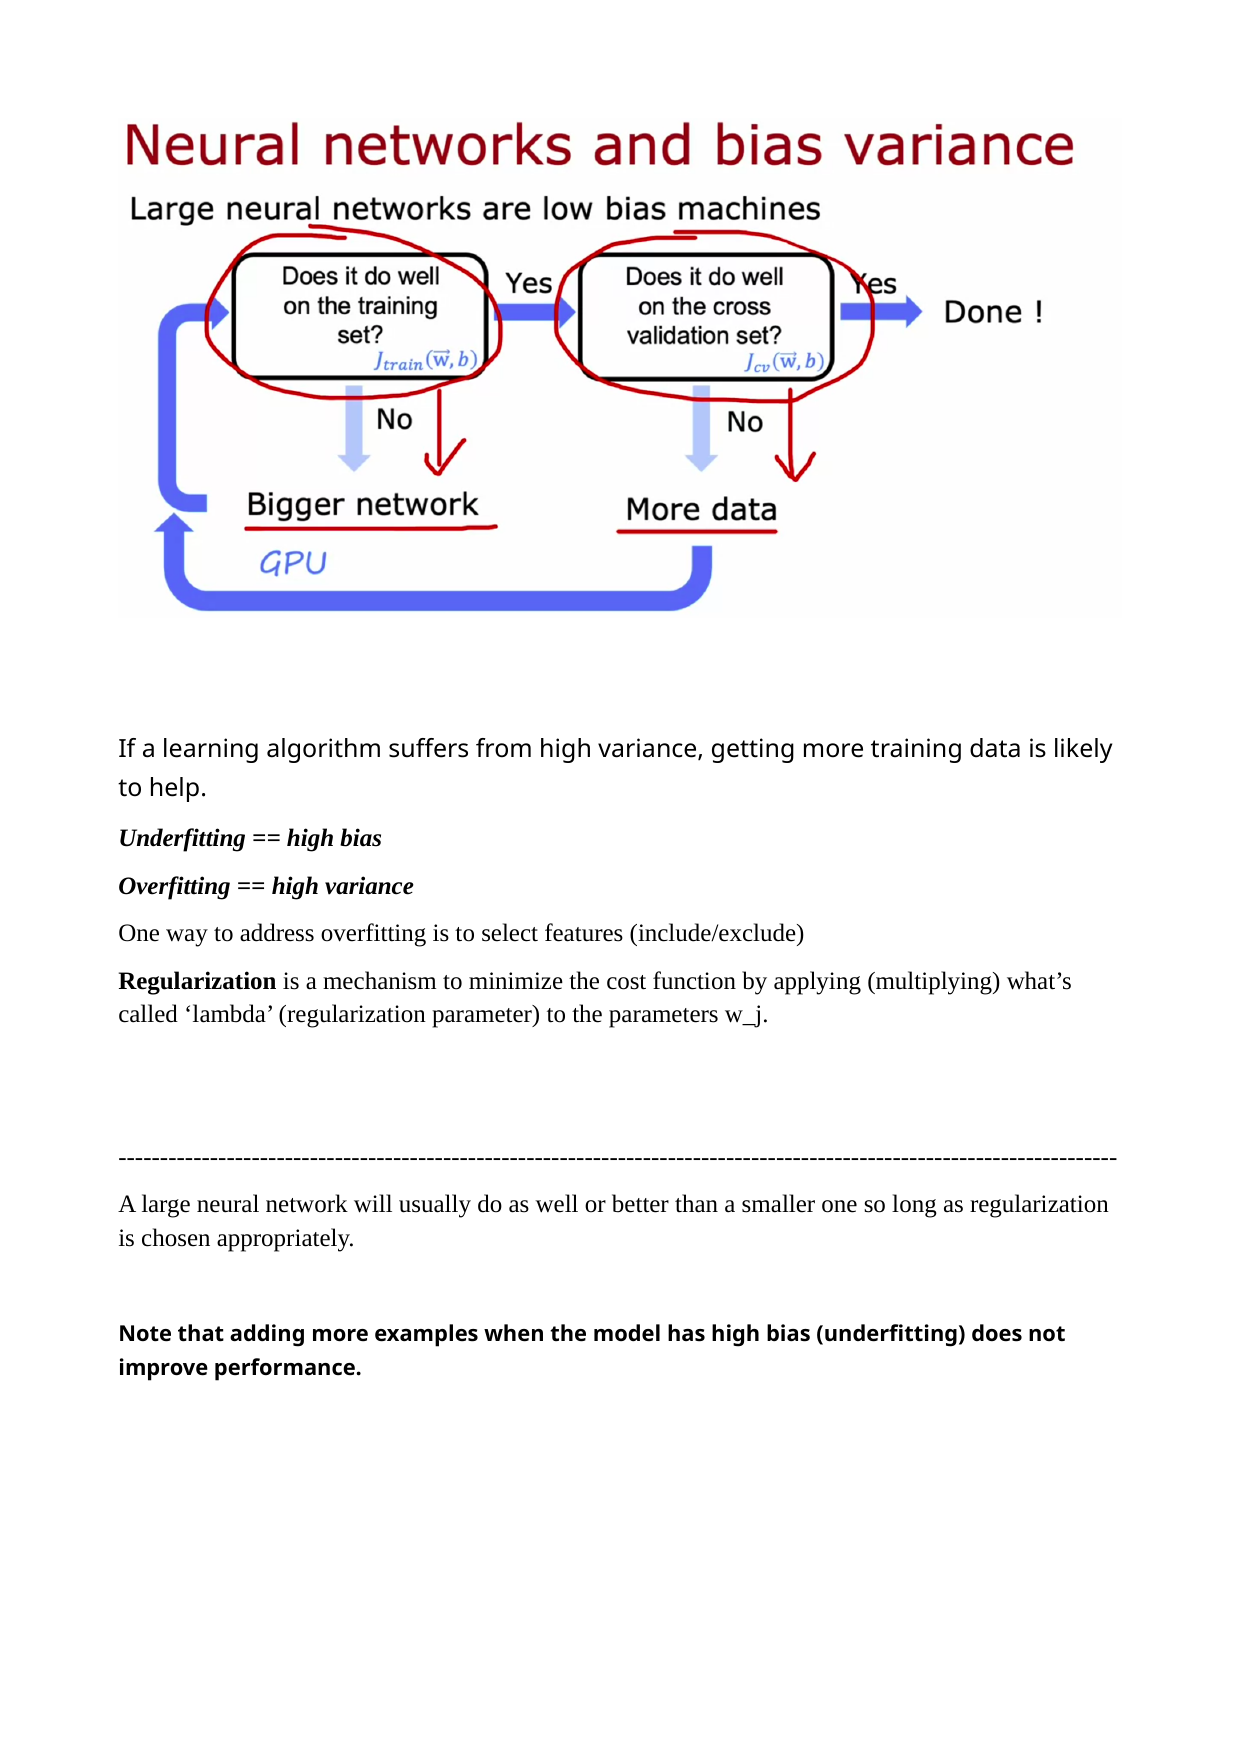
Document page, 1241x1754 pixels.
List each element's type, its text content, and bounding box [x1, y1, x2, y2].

text One way to address overfitting is to select features (include/exclude) [118, 918, 1122, 947]
text A large neural network will usually do as well or better than a smaller one so long as regularization is chosen appropriately. [118, 1189, 1122, 1251]
text Regularization is a mechanism to minimize the cost function by applying (multiplying) what’s called ‘lambda’ (regularization parameter) to the parameters w_j. [118, 966, 1122, 1028]
text If a learning algorithm suffers from high variance, getting more training data is likely to help. [118, 730, 1122, 804]
picture [118, 118, 1123, 618]
text Overfitting == high variance [118, 871, 1122, 900]
text Note that adding more examples when the model has high bias (underfitting) does not improve performance. [118, 1318, 1122, 1382]
text ------------------------------------------------------------------------------------------------------------------------ [118, 1142, 1122, 1171]
text Underfitting == high bias [118, 823, 1122, 852]
